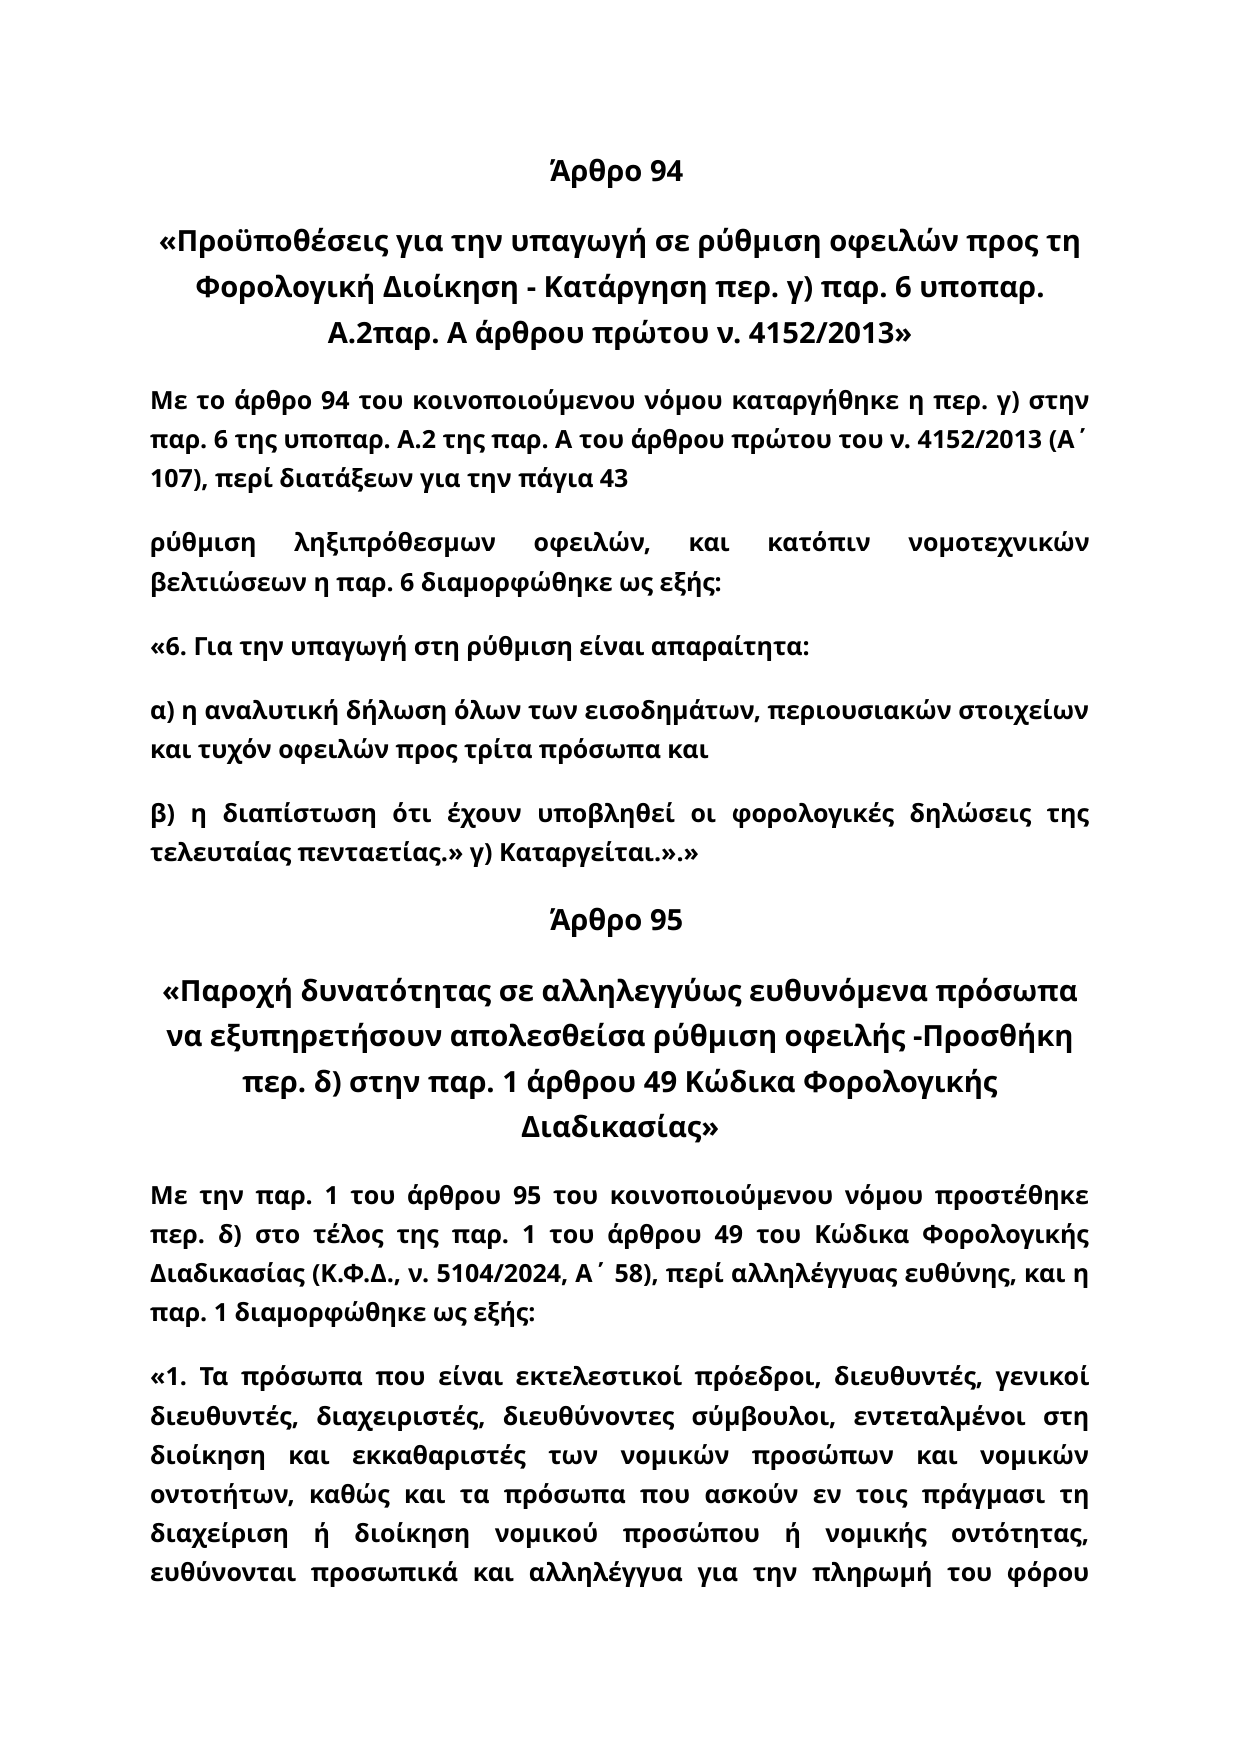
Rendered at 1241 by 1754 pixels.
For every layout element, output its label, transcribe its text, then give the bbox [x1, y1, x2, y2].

subtitle «Προϋποθέσεις για την υπαγωγή σε ρύθμιση οφειλών προς τη Φορολογική Διοίκηση - Κατάργηση περ. γ) παρ. 6 υποπαρ. Α.2παρ. Α άρθρου πρώτου ν. 4152/2013» [150, 221, 1090, 352]
subtitle Άρθρο 94 [150, 150, 1090, 190]
text α) η αναλυτική δήλωση όλων των εισοδημάτων, περιουσιακών στοιχείων και τυχόν οφειλών προς τρίτα πρόσωπα και [150, 692, 1090, 766]
subtitle Άρθρο 95 [150, 899, 1090, 939]
text «1. Τα πρόσωπα που είναι εκτελεστικοί πρόεδροι, διευθυντές, γενικοί διευθυντές, διαχειριστές, διευθύνοντες σύμβουλοι, εντεταλμένοι στη διοίκηση και εκκαθαριστές των νομικών προσώπων και νομικών οντοτήτων, καθώς και τα πρόσωπα που ασκούν εν τοις πράγμασι τη διαχείριση ή διοίκηση νομικού προσώπου ή νομικής οντότητας, ευθύνονται προσωπικά και αλληλέγγυα για την πληρωμή του φόρου [150, 1359, 1090, 1589]
text ρύθμιση ληξιπρόθεσμων οφειλών, και κατόπιν νομοτεχνικών βελτιώσεων η παρ. 6 διαμορφώθηκε ως εξής: [150, 525, 1090, 598]
subtitle «Παροχή δυνατότητας σε αλληλεγγύως ευθυνόμενα πρόσωπα να εξυπηρετήσουν απολεσθείσα ρύθμιση οφειλής -Προσθήκη περ. δ) στην παρ. 1 άρθρου 49 Κώδικα Φορολογικής Διαδικασίας» [150, 970, 1090, 1146]
text Με την παρ. 1 του άρθρου 95 του κοινοποιούμενου νόμου προστέθηκε περ. δ) στο τέλος της παρ. 1 του άρθρου 49 του Κώδικα Φορολογικής Διαδικασίας (Κ.Φ.Δ., ν. 5104/2024, Α΄ 58), περί αλληλέγγυας ευθύνης, και η παρ. 1 διαμορφώθηκε ως εξής: [150, 1177, 1090, 1329]
text β) η διαπίστωση ότι έχουν υποβληθεί οι φορολογικές δηλώσεις της τελευταίας πενταετίας.» γ) Καταργείται.».» [150, 796, 1090, 869]
text Με το άρθρο 94 του κοινοποιούμενου νόμου καταργήθηκε η περ. γ) στην παρ. 6 της υποπαρ. Α.2 της παρ. Α του άρθρου πρώτου του ν. 4152/2013 (Α΄ 107), περί διατάξεων για την πάγια 43 [150, 382, 1090, 495]
text «6. Για την υπαγωγή στη ρύθμιση είναι απαραίτητα: [150, 628, 1090, 662]
